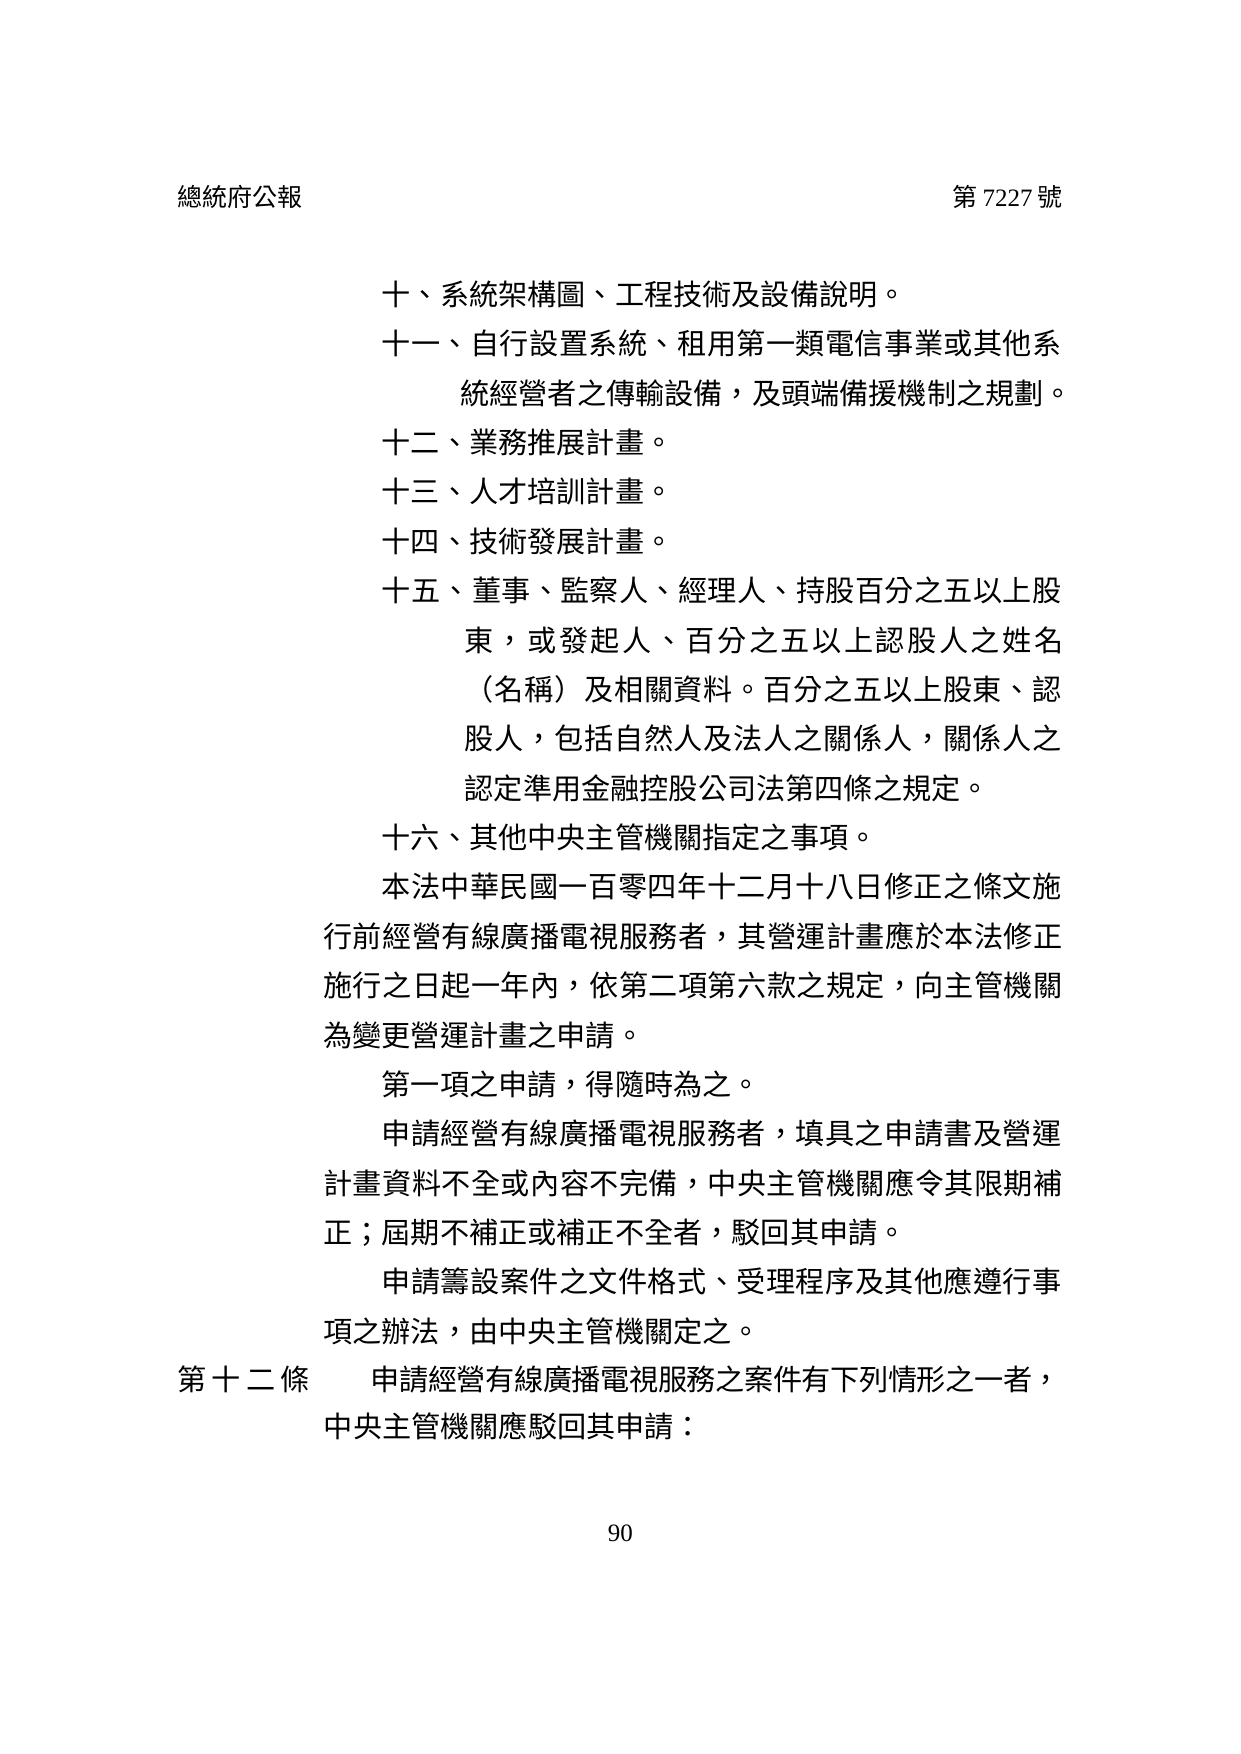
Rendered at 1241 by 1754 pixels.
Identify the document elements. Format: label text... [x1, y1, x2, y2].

text 十三、人才培訓計畫。 [381, 463, 1063, 513]
text 十六、其他中央主管機關指定之事項。 [381, 809, 1063, 858]
text 申請籌設案件之文件格式、受理程序及其他應遵行事項之辦法，由中央主管機關定之。 [323, 1253, 1063, 1352]
text 申請經營有線廣播電視服務者，填具之申請書及營運計畫資料不全或內容不完備，中央主管機關應令其限期補正；屆期不補正或補正不全者，駁回其申請。 [323, 1105, 1063, 1253]
text 十二、業務推展計畫。 [381, 414, 1063, 463]
text 十一、自行設置系統、租用第一類電信事業或其他系統經營者之傳輸設備，及頭端備援機制之規劃。 [381, 315, 1063, 414]
text 十、系統架構圖、工程技術及設備說明。 [381, 266, 1063, 315]
text 十五、董事、監察人、經理人、持股百分之五以上股東，或發起人、百分之五以上認股人之姓名（名稱）及相關資料。百分之五以上股東、認股人，包括自然人及法人之關係人，關係人之認定準用金融控股公司法第四條之規定。 [381, 562, 1063, 809]
text 本法中華民國一百零四年十二月十八日修正之條文施行前經營有線廣播電視服務者，其營運計畫應於本法修正施行之日起一年內，依第二項第六款之規定，向主管機關為變更營運計畫之申請。 [323, 858, 1063, 1056]
text 十四、技術發展計畫。 [381, 513, 1063, 562]
text 第十二條 申請經營有線廣播電視服務之案件有下列情形之一者，中央主管機關應駁回其申請： [177, 1352, 1063, 1447]
text 第一項之申請，得隨時為之。 [323, 1056, 1063, 1105]
